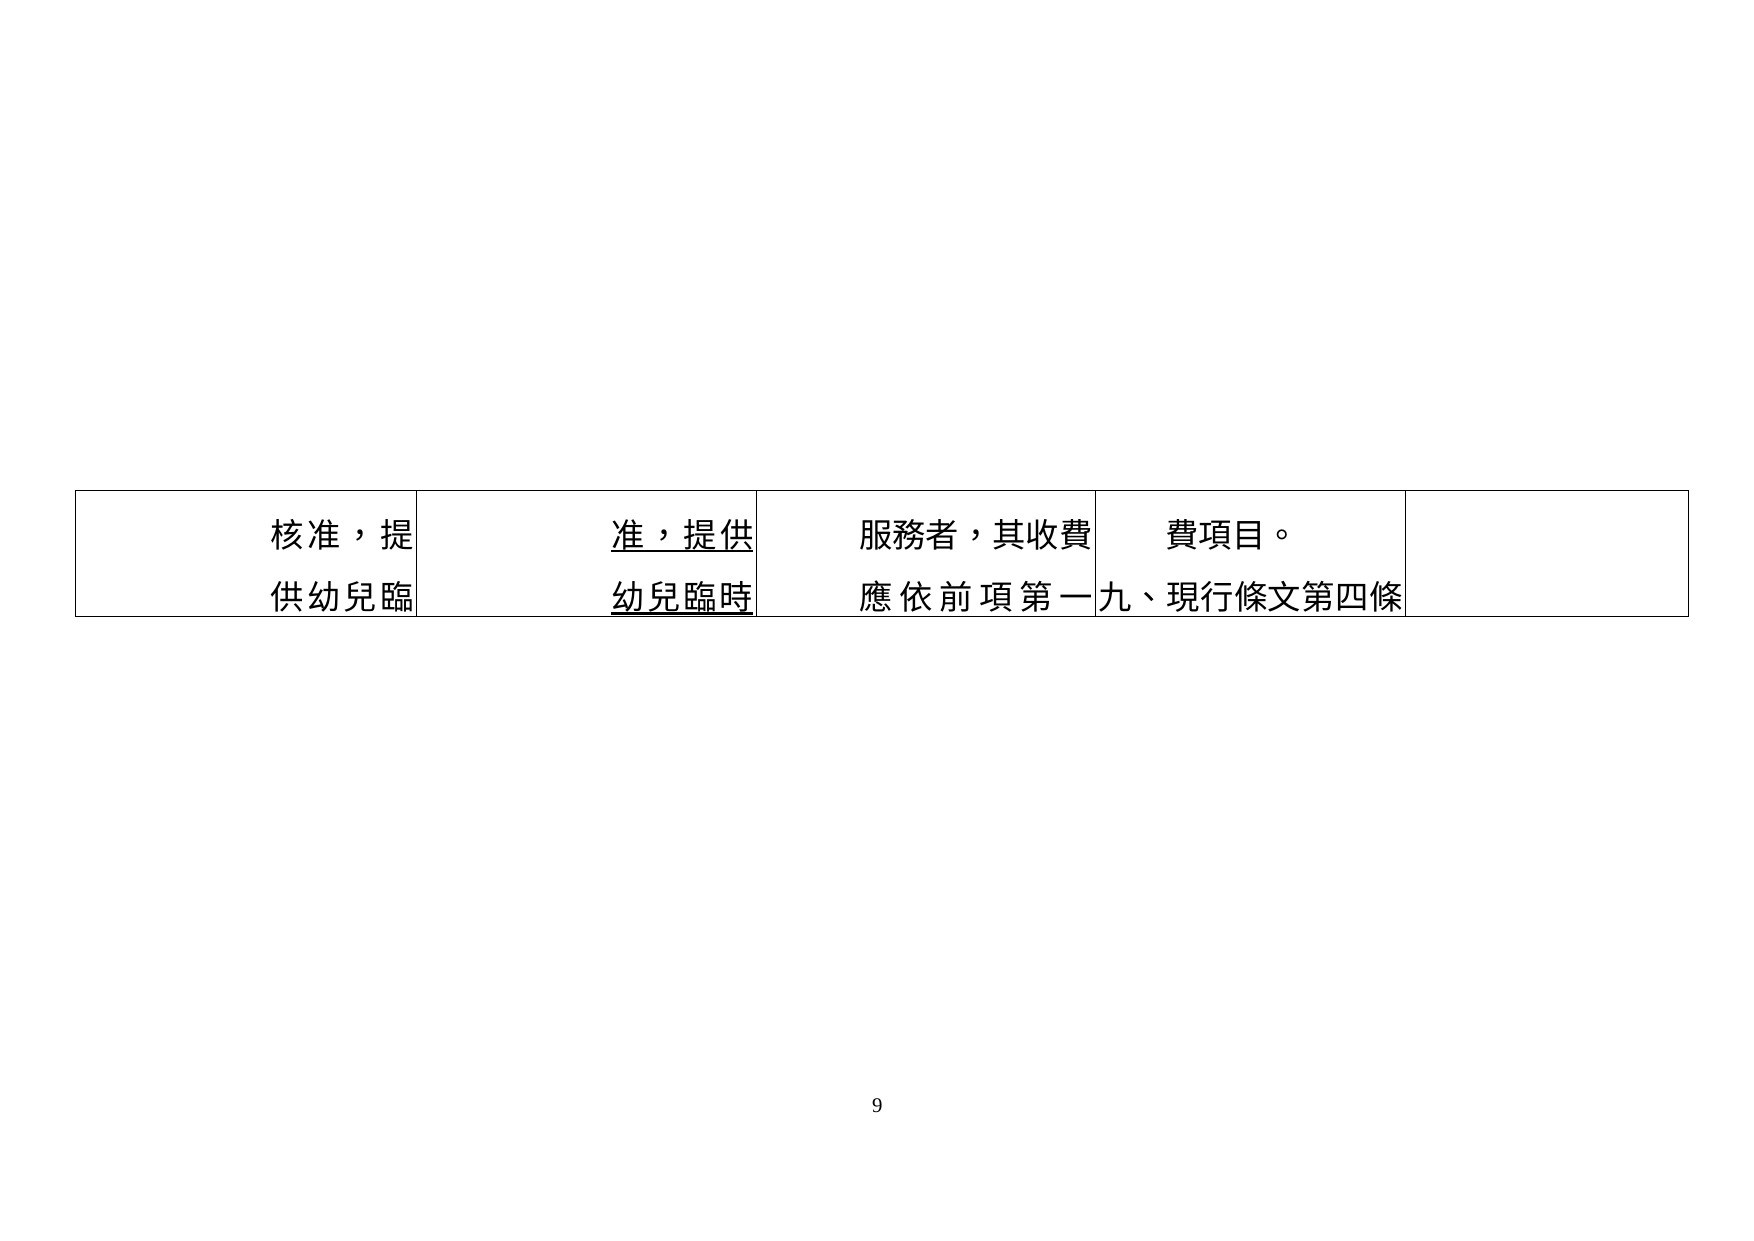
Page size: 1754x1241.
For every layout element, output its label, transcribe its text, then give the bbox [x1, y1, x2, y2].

table_cell 准，提供幼兒臨時 [417, 491, 756, 616]
table_cell [1406, 491, 1688, 616]
table_cell 費項目。 九、現行條文第四條 [1096, 491, 1405, 616]
table_cell 服務者，其收費應依前項第一 [757, 491, 1095, 616]
table_cell 核准，提供幼兒臨 [76, 491, 416, 616]
